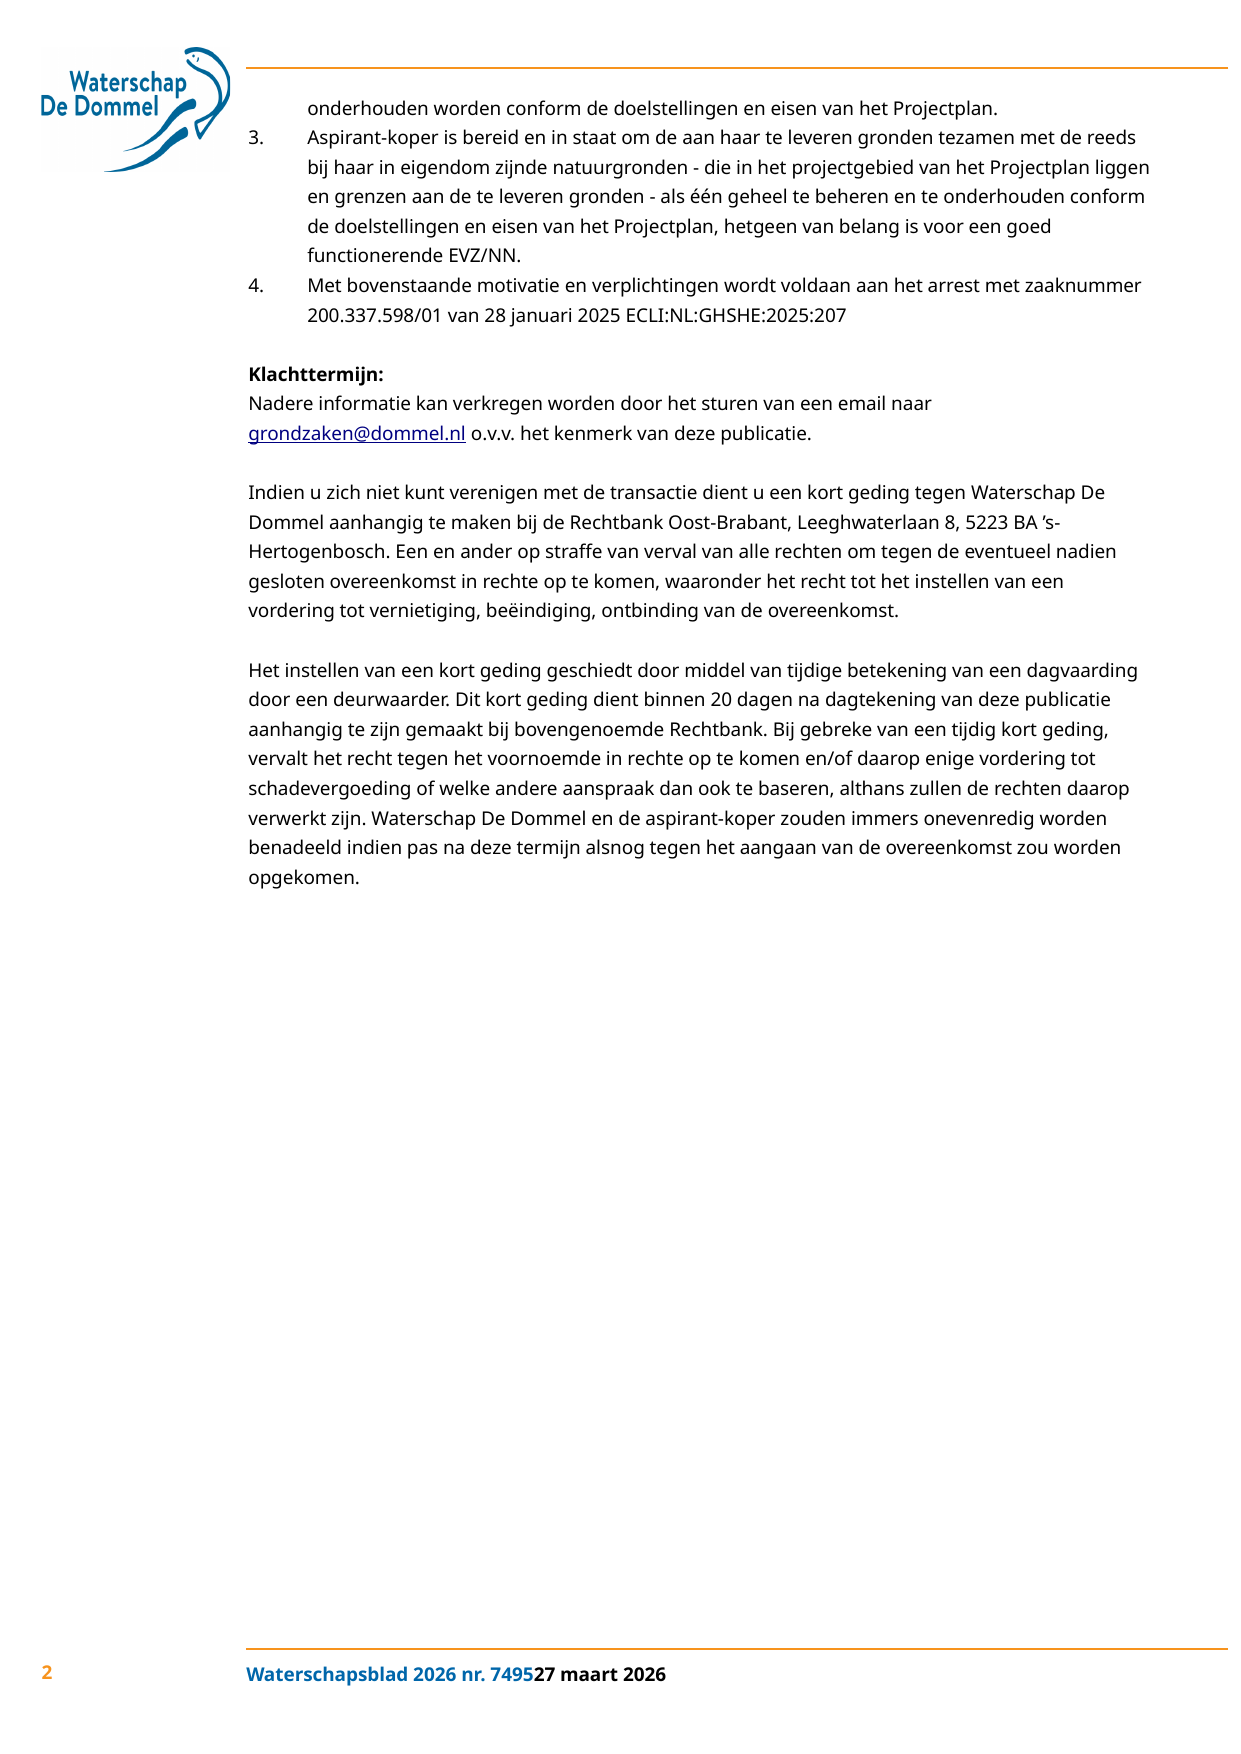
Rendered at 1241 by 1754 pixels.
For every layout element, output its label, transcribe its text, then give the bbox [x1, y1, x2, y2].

text Het instellen van een kort geding geschiedt door middel van tijdige betekening van een dagvaarding door een deurwaarder. Dit kort geding dient binnen 20 dagen na dagtekening van deze publicatie aanhangig te zijn gemaakt bij bovengenoemde Rechtbank. Bij gebreke van een tijdig kort geding, vervalt het recht tegen het voornoemde in rechte op te komen en/of daarop enige vordering tot schadevergoeding of welke andere aanspraak dan ook te baseren, althans zullen de rechten daarop verwerkt zijn. Waterschap De Dommel en de aspirant-koper zouden immers onevenredig worden benadeeld indien pas na deze termijn alsnog tegen het aangaan van de overeenkomst zou worden opgekomen. [248, 657, 1152, 890]
text Indien u zich niet kunt verenigen met de transactie dient u een kort geding tegen Waterschap De Dommel aanhangig te maken bij de Rechtbank Oost‑Brabant, Leeghwaterlaan 8, 5223 BA ’s-Hertogenbosch. Een en ander op straffe van verval van alle rechten om tegen de eventueel nadien gesloten overeenkomst in rechte op te komen, waaronder het recht tot het instellen van een vordering tot vernietiging, beëindiging, ontbinding van de overeenkomst. [248, 479, 1152, 623]
list Met bovenstaande motivatie en verplichtingen wordt voldaan aan het arrest met zaaknummer 200.337.598/01 van 28 januari 2025 ECLI:NL:GHSHE:2025:207 [248, 272, 1152, 328]
text Nadere informatie kan verkregen worden door het sturen van een email naar grondzaken@dommel.nl o.v.v. het kenmerk van deze publicatie. [248, 391, 1152, 446]
picture [45, 99, 51, 111]
list Aspirant-koper is bereid en in staat om de aan haar te leveren gronden tezamen met de reeds bij haar in eigendom zijnde natuurgronden - die in het projectgebied van het Projectplan liggen en grenzen aan de te leveren gronden - als één geheel te beheren en te onderhouden conform de doelstellingen en eisen van het Projectplan, hetgeen van belang is voor een goed functionerende EVZ/NN. [248, 124, 1152, 268]
picture [204, 47, 231, 76]
picture [41, 47, 231, 172]
picture [198, 118, 210, 131]
text Klachttermijn: [248, 361, 1152, 387]
list onderhouden worden conform de doelstellingen en eisen van het Projectplan. [248, 95, 1152, 121]
